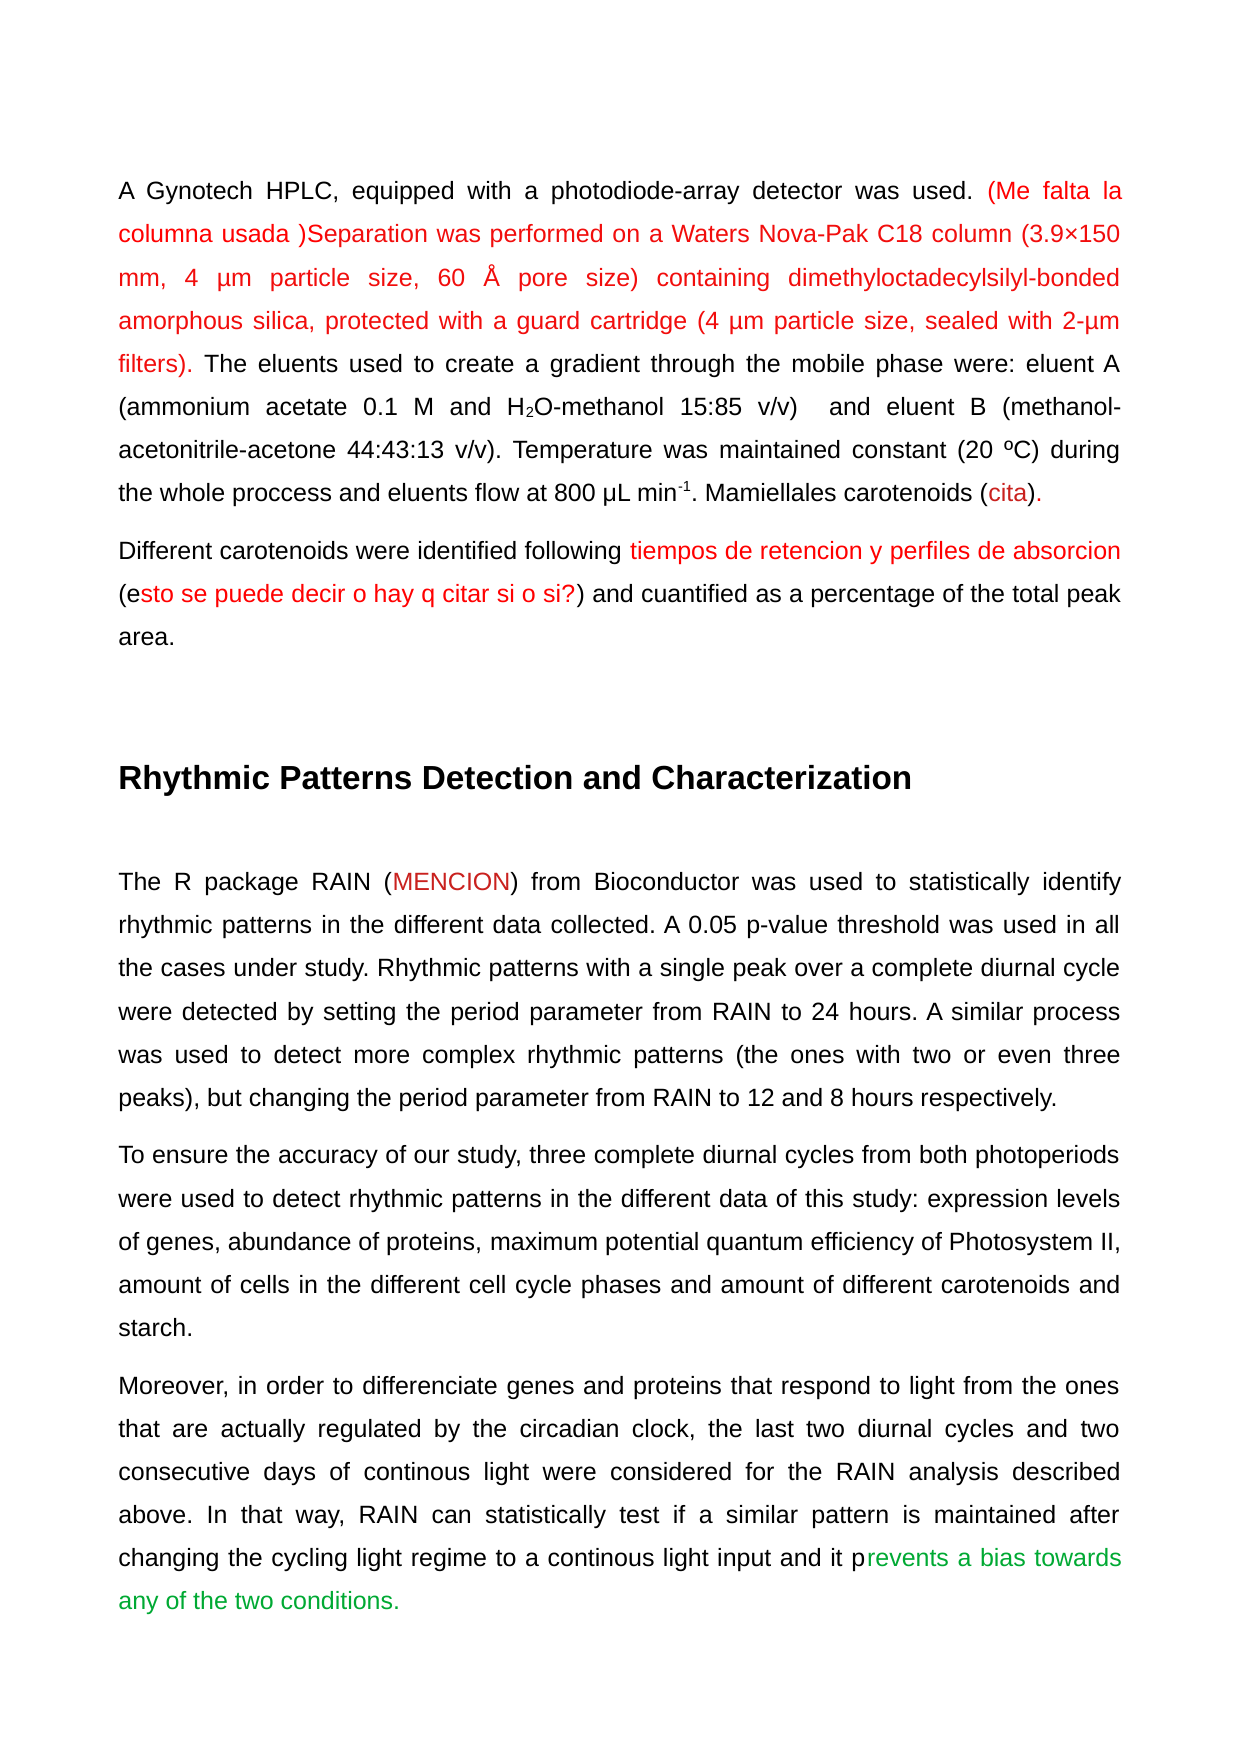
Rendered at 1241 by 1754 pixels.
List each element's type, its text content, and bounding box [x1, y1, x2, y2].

subtitle Rhythmic Patterns Detection and Characterization [118, 758, 1122, 797]
text A Gynotech HPLC, equipped with a photodiode-array detector was used. (Me falta la columna usada )Separation was performed on a Waters Nova-Pak C18 column (3.9×150 mm, 4 µm particle size, 60 Å pore size) containing dimethyloctadecylsilyl-bonded amorphous silica, protected with a guard cartridge (4 µm particle size, sealed with 2-µm filters). The eluents used to create a gradient through the mobile phase were: eluent A (ammonium acetate 0.1 M and H2O-methanol 15:85 v/v) and eluent B (methanol-acetonitrile-acetone 44:43:13 v/v). Temperature was maintained constant (20 ºC) during the whole proccess and eluents flow at 800 μL min-1. Mamiellales carotenoids (cita). [118, 176, 1122, 507]
text Different carotenoids were identified following tiempos de retencion y perfiles de absorcion (esto se puede decir o hay q citar si o si?) and cuantified as a percentage of the total peak area. [118, 536, 1122, 651]
text Moreover, in order to differenciate genes and proteins that respond to light from the ones that are actually regulated by the circadian clock, the last two diurnal cycles and two consecutive days of continous light were considered for the RAIN analysis described above. In that way, RAIN can statistically test if a similar pattern is maintained after changing the cycling light regime to a continous light input and it prevents a bias towards any of the two conditions. [118, 1371, 1122, 1615]
text The R package RAIN (MENCION) from Bioconductor was used to statistically identify rhythmic patterns in the different data collected. A 0.05 p-value threshold was used in all the cases under study. Rhythmic patterns with a single peak over a complete diurnal cycle were detected by setting the period parameter from RAIN to 24 hours. A similar process was used to detect more complex rhythmic patterns (the ones with two or even three peaks), but changing the period parameter from RAIN to 12 and 8 hours respectively. [118, 867, 1122, 1111]
text To ensure the accuracy of our study, three complete diurnal cycles from both photoperiods were used to detect rhythmic patterns in the different data of this study: expression levels of genes, abundance of proteins, maximum potential quantum efficiency of Photosystem II, amount of cells in the different cell cycle phases and amount of different carotenoids and starch. [118, 1140, 1122, 1342]
